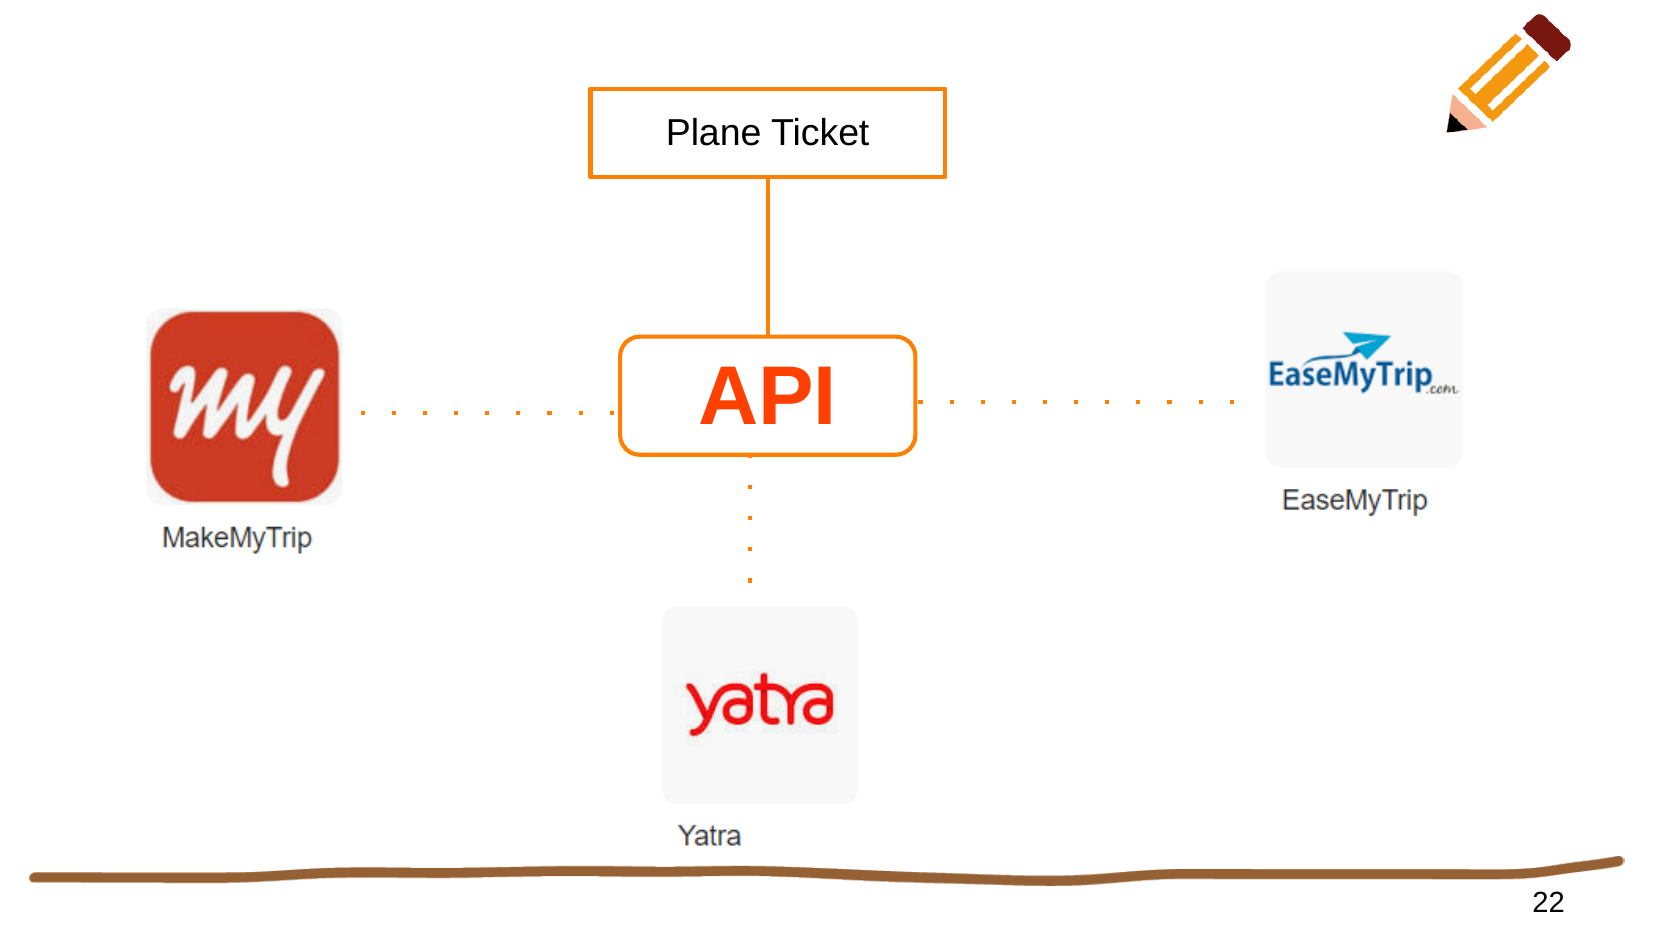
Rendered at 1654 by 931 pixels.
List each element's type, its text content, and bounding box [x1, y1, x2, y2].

picture [1446, 14, 1571, 133]
picture [1252, 259, 1477, 546]
text_box API [620, 336, 916, 455]
picture [29, 593, 1625, 886]
picture [112, 295, 355, 571]
text_box Plane Ticket [590, 88, 945, 178]
